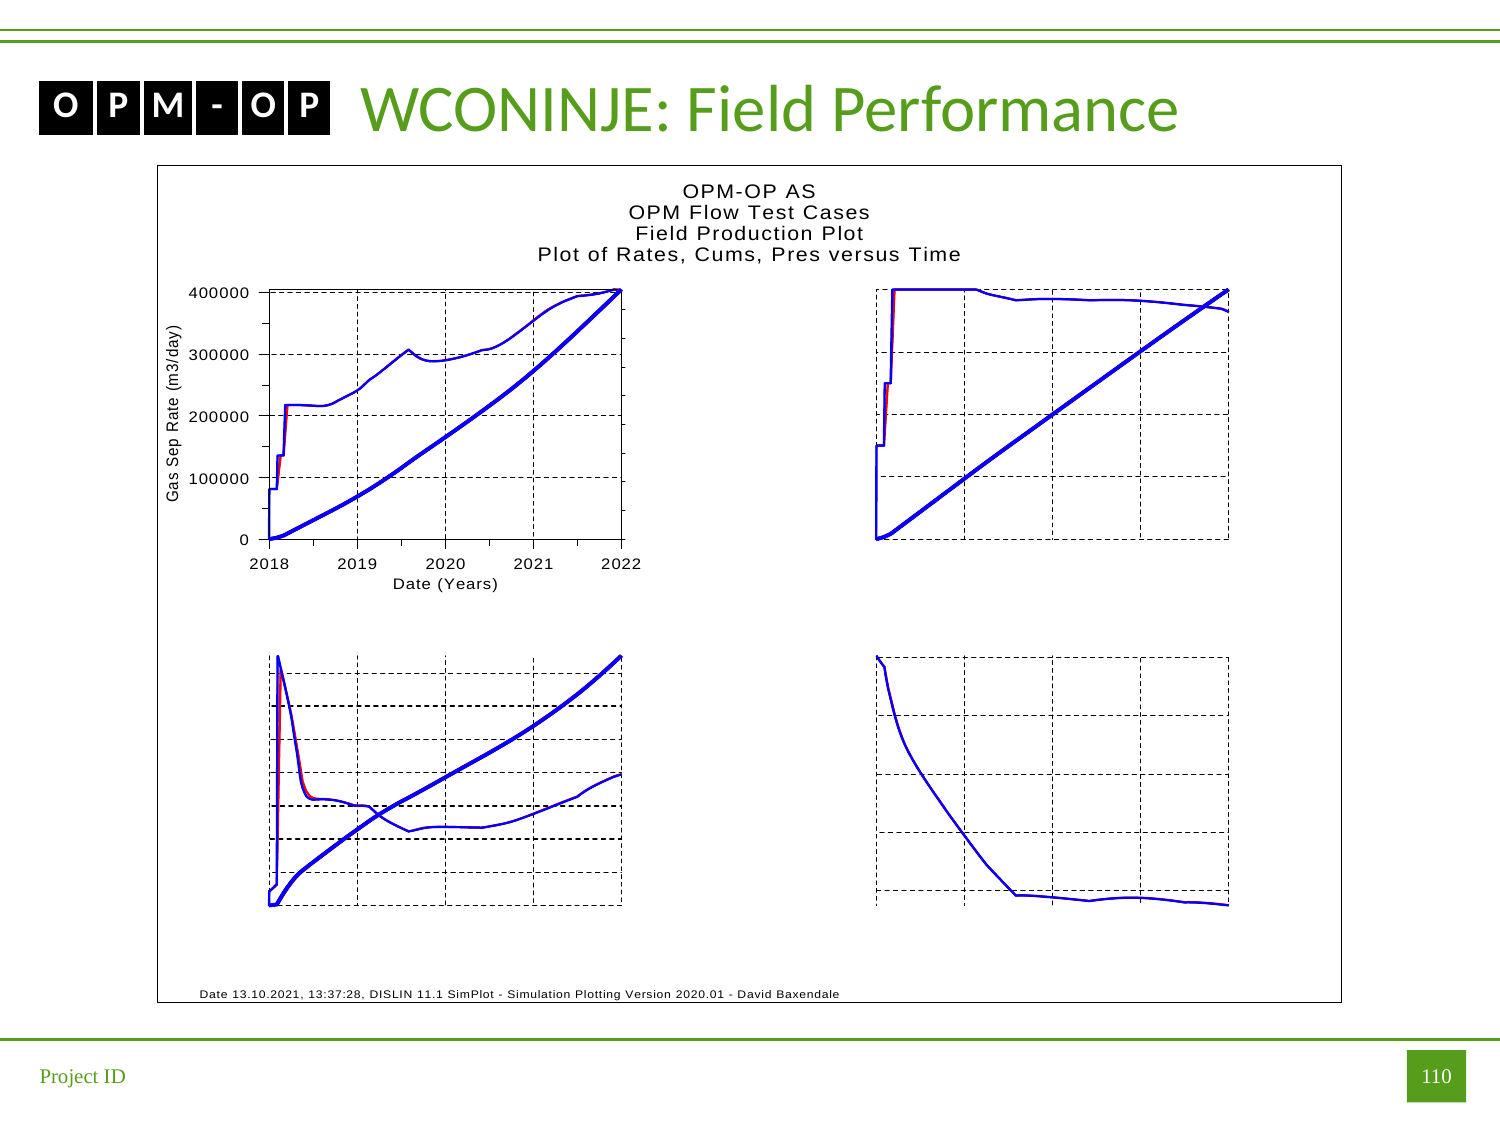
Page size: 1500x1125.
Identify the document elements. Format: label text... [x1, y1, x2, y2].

picture [157, 165, 1343, 1004]
title WCONINJE: Field Performance [360, 77, 1425, 153]
